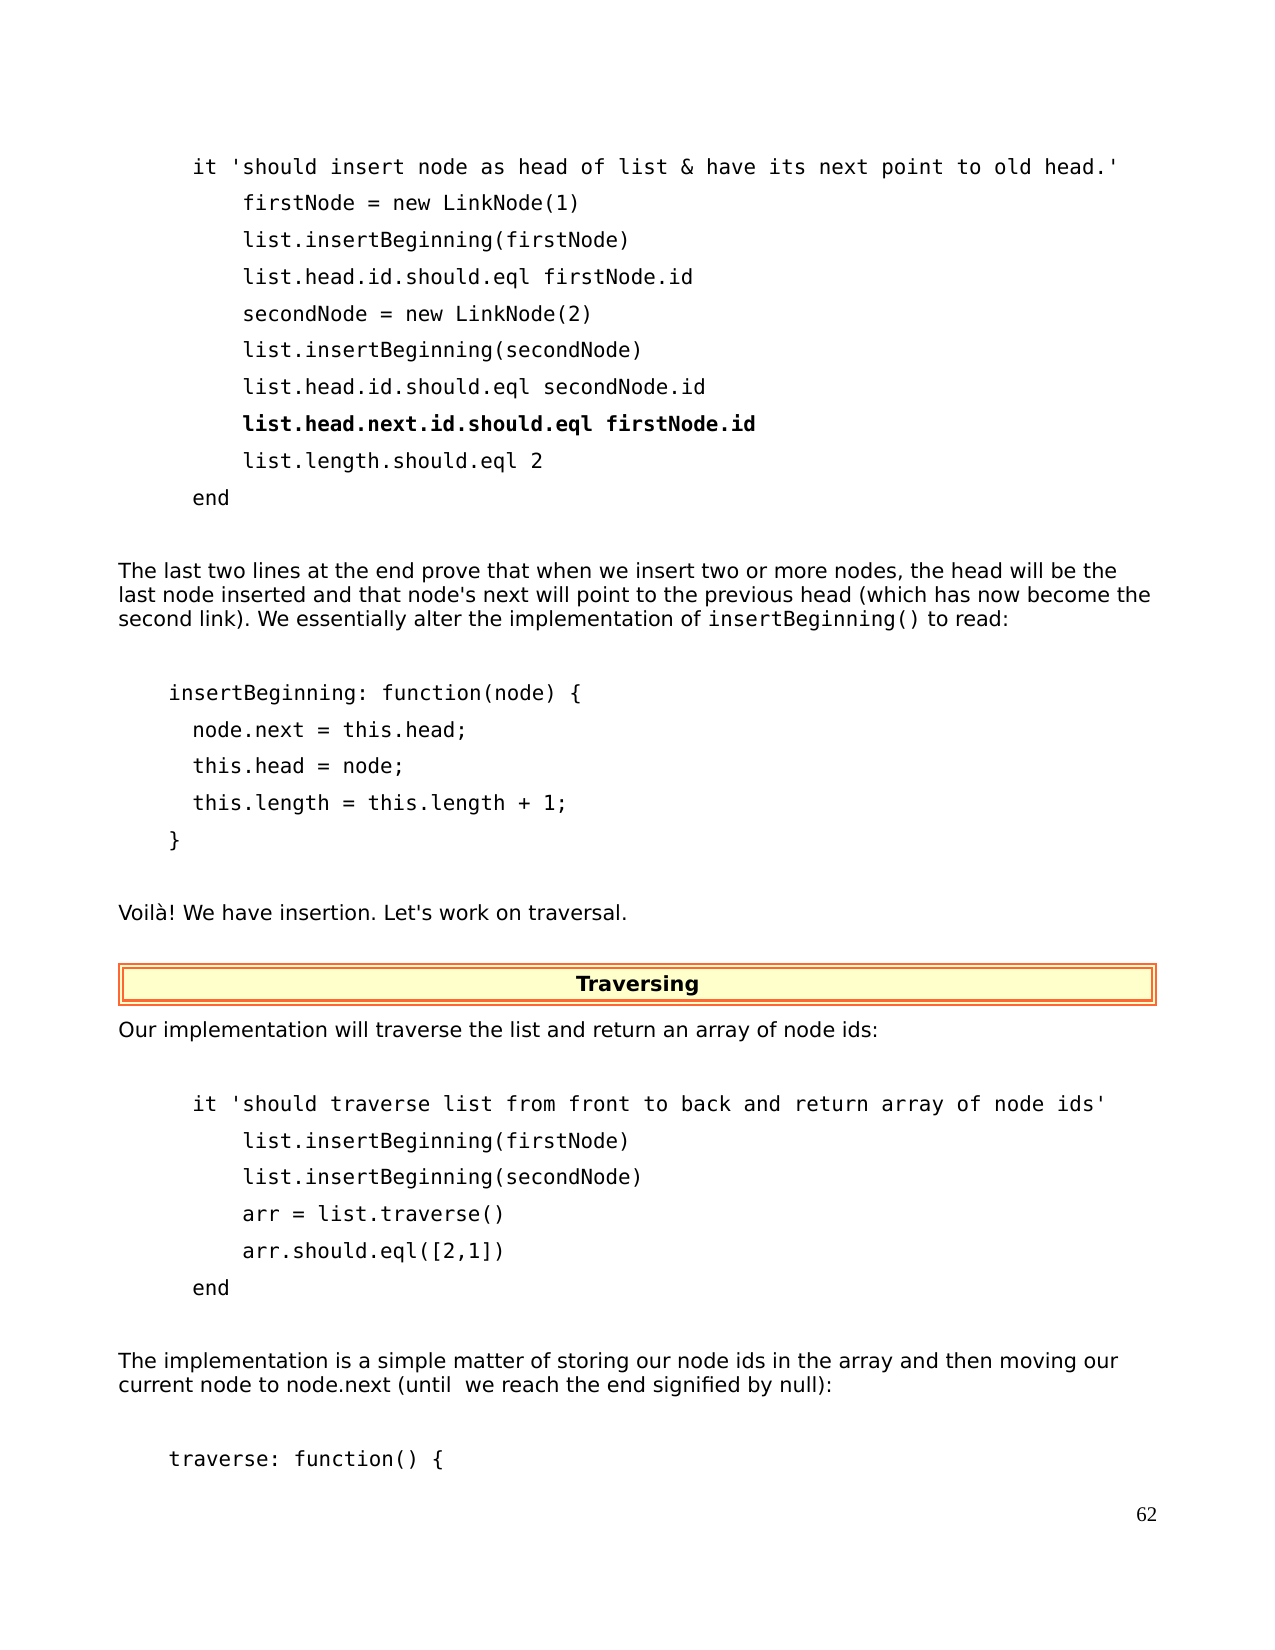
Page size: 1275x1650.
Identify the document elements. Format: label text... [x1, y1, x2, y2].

text list.insertBeginning(secondNode) [118, 338, 1157, 363]
text arr = list.traverse() [118, 1202, 1157, 1226]
text Our implementation will traverse the list and return an array of node ids: [118, 1018, 1157, 1043]
text secondNode = new LinkNode(2) [118, 302, 1157, 326]
text end [118, 486, 1157, 510]
text list.insertBeginning(firstNode) [118, 1129, 1157, 1153]
text insertBeginning: function(node) { [118, 681, 1157, 705]
text The implementation is a simple matter of storing our node ids in the array and then moving our current node to node.next (until we reach the end signified by null): [118, 1349, 1157, 1398]
text list.insertBeginning(firstNode) [118, 228, 1157, 252]
text this.head = node; [118, 754, 1157, 779]
text arr.should.eql([2,1]) [118, 1239, 1157, 1263]
text traverse: function() { [118, 1447, 1157, 1471]
text it 'should insert node as head of list & have its next point to old head.' [118, 155, 1157, 179]
text firstNode = new LinkNode(1) [118, 191, 1157, 216]
text list.head.id.should.eql secondNode.id [118, 375, 1157, 399]
text list.insertBeginning(secondNode) [118, 1165, 1157, 1190]
text list.length.should.eql 2 [118, 449, 1157, 473]
text this.length = this.length + 1; [118, 791, 1157, 815]
text list.head.next.id.should.eql firstNode.id [118, 412, 1157, 436]
text The last two lines at the end prove that when we insert two or more nodes, the head will be the last node inserted and that node's next will point to the previous head (which has now become the second link). We essentially alter the implementation of insertBeginning() to read: [118, 559, 1157, 632]
text end [118, 1276, 1157, 1300]
text Voilà! We have insertion. Let's work on traversal. [118, 901, 1157, 926]
text node.next = this.head; [118, 718, 1157, 742]
text } [118, 828, 1157, 852]
text it 'should traverse list from front to back and return array of node ids' [118, 1092, 1157, 1116]
text list.head.id.should.eql firstNode.id [118, 265, 1157, 289]
